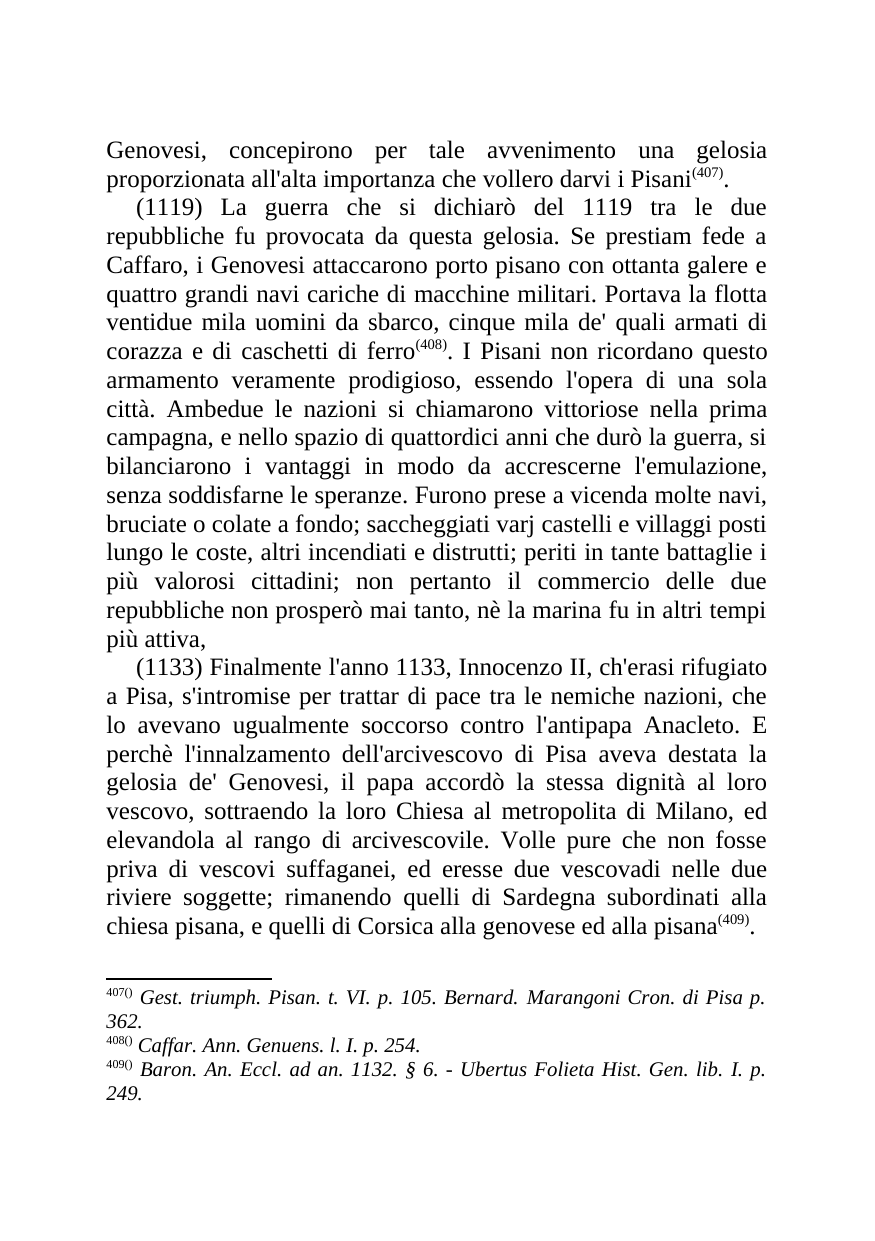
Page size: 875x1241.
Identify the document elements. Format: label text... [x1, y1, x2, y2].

text () Caffar. Ann. Genuens. l. I. p. 254. [106, 1033, 768, 1057]
text Genovesi, concepirono per tale avvenimento una gelosia proporzionata all'alta importanza che vollero darvi i Pisani(). [106, 135, 768, 192]
text () Gest. triumph. Pisan. t. VI. p. 105. Bernard. Marangoni Cron. di Pisa p. 362. [106, 985, 768, 1033]
text () Baron. An. Eccl. ad an. 1132. § 6. - Ubertus Folieta Hist. Gen. lib. I. p. 249. [106, 1057, 768, 1105]
text (1133) Finalmente l'anno 1133, Innocenzo II, ch'erasi rifugiato a Pisa, s'intromise per trattar di pace tra le nemiche nazioni, che lo avevano ugualmente soccorso contro l'antipapa Anacleto. E perchè l'innalzamento dell'arcivescovo di Pisa aveva destata la gelosia de' Genovesi, il papa accordò la stessa dignità al loro vescovo, sottraendo la loro Chiesa al metropolita di Milano, ed elevandola al rango di arcivescovile. Volle pure che non fosse priva di vescovi suffaganei, ed eresse due vescovadi nelle due riviere soggette; rimanendo quelli di Sardegna subordinati alla chiesa pisana, e quelli di Corsica alla genovese ed alla pisana(). [106, 652, 768, 940]
text (1119) La guerra che si dichiarò del 1119 tra le due repubbliche fu provocata da questa gelosia. Se prestiam fede a Caffaro, i Genovesi attaccarono porto pisano con ottanta galere e quattro grandi navi cariche di macchine militari. Portava la flotta ventidue mila uomini da sbarco, cinque mila de' quali armati di corazza e di caschetti di ferro(). I Pisani non ricordano questo armamento veramente prodigioso, essendo l'opera di una sola città. Ambedue le nazioni si chiamarono vittoriose nella prima campagna, e nello spazio di quattordici anni che durò la guerra, si bilanciarono i vantaggi in modo da accrescerne l'emulazione, senza soddisfarne le speranze. Furono prese a vicenda molte navi, bruciate o colate a fondo; saccheggiati varj castelli e villaggi posti lungo le coste, altri incendiati e distrutti; periti in tante battaglie i più valorosi cittadini; non pertanto il commercio delle due repubbliche non prosperò mai tanto, nè la marina fu in altri tempi più attiva, [106, 192, 768, 652]
